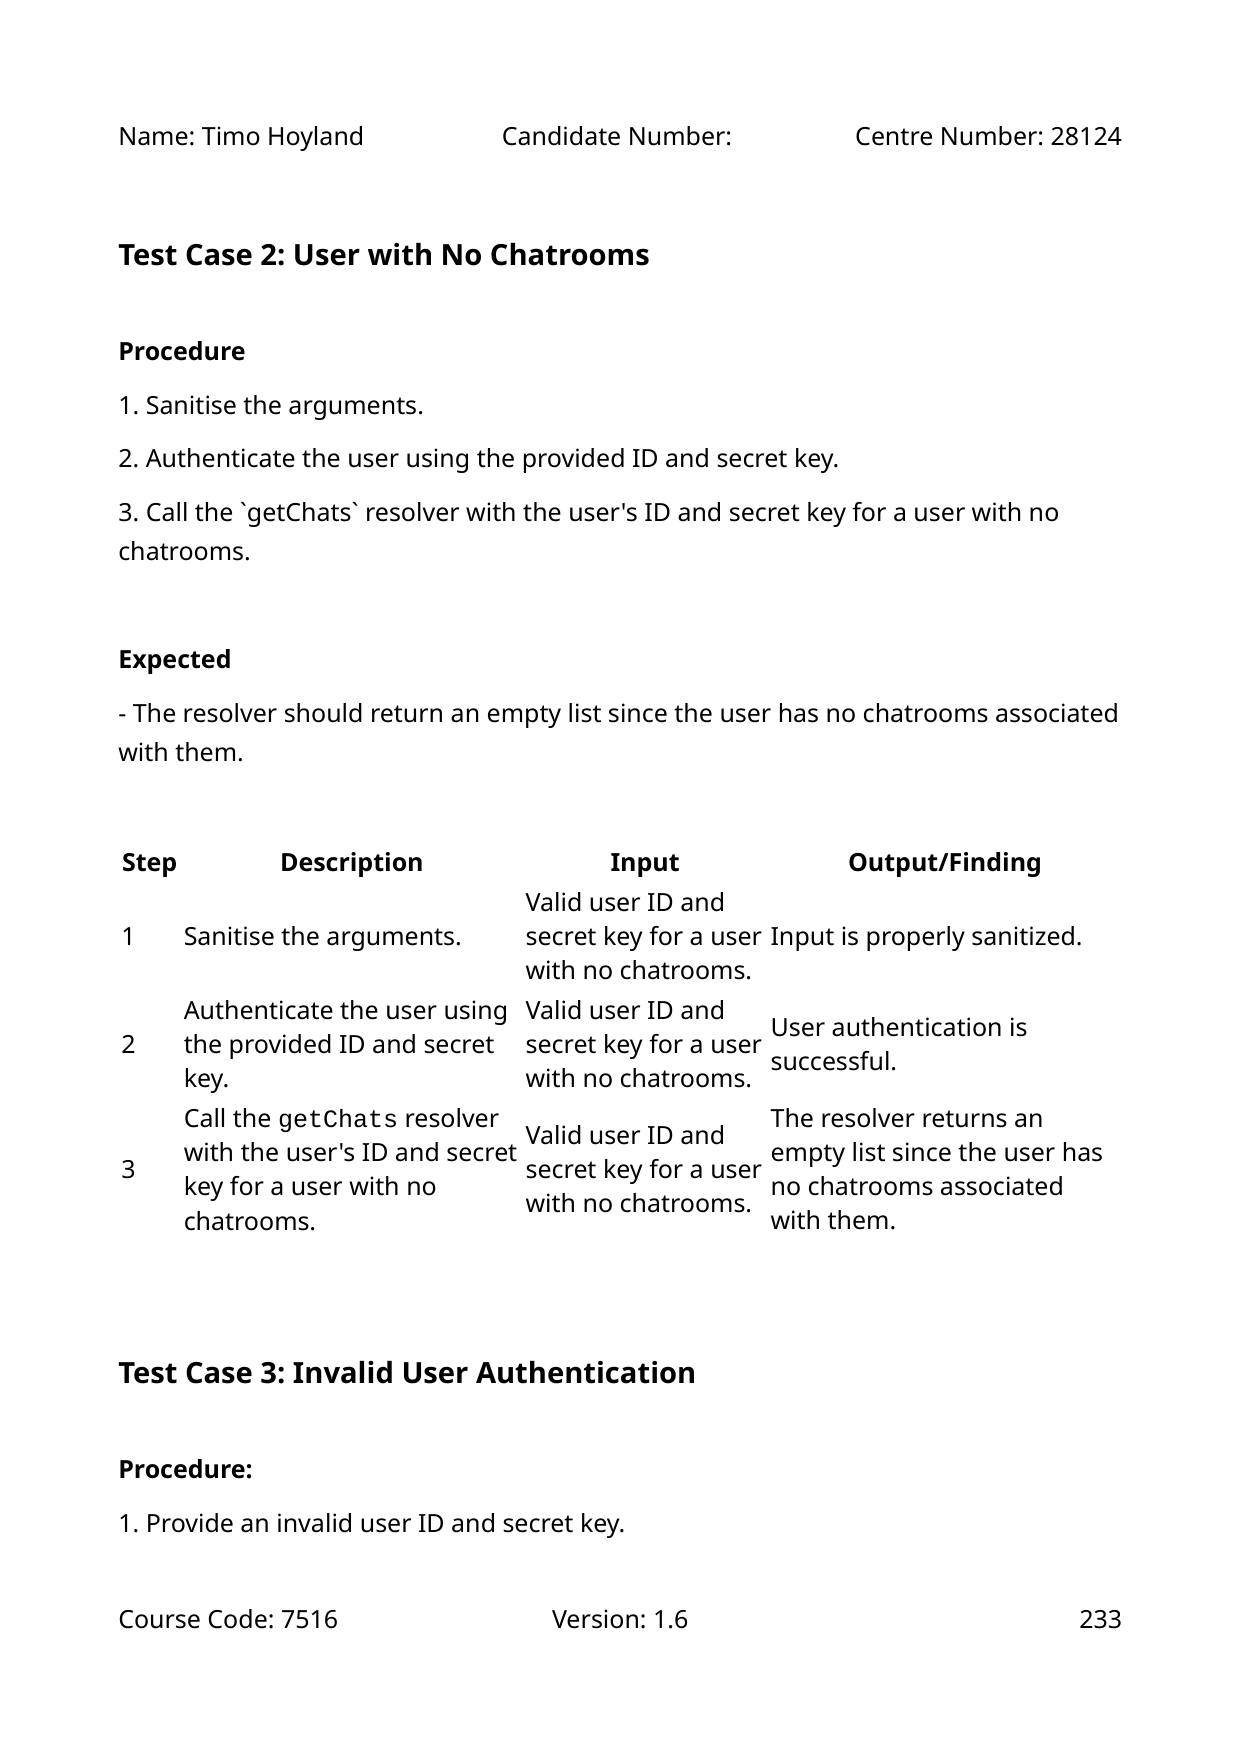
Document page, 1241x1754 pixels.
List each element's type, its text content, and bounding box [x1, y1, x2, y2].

table_cell Call the getChats resolver with the user's ID and secret key for a user with no chatrooms. [181, 1098, 522, 1240]
text Procedure [118, 333, 1122, 368]
subtitle Test Case 3: Invalid User Authentication [118, 1352, 1122, 1392]
table_cell User authentication is successful. [768, 990, 1122, 1098]
table_header Description [181, 842, 522, 882]
table_header Step [118, 842, 181, 882]
table_cell Valid user ID and secret key for a user with no chatrooms. [523, 990, 767, 1098]
table_cell Sanitise the arguments. [181, 882, 522, 990]
text - The resolver should return an empty list since the user has no chatrooms associated with them. [118, 695, 1122, 768]
text Expected [118, 641, 1122, 676]
table_header Output/Finding [768, 842, 1122, 882]
table_cell 2 [118, 990, 181, 1098]
table_cell Valid user ID and secret key for a user with no chatrooms. [523, 1098, 767, 1240]
table_cell Input is properly sanitized. [768, 882, 1122, 990]
table_cell Valid user ID and secret key for a user with no chatrooms. [523, 882, 767, 990]
text 1. Provide an invalid user ID and secret key. [118, 1506, 1122, 1540]
table_cell The resolver returns an empty list since the user has no chatrooms associated with them. [768, 1098, 1122, 1240]
table_cell Authenticate the user using the provided ID and secret key. [181, 990, 522, 1098]
subtitle Test Case 2: User with No Chatrooms [118, 234, 1122, 273]
table_cell 1 [118, 882, 181, 990]
table_cell 3 [118, 1098, 181, 1240]
table_header Input [523, 842, 767, 882]
text Procedure: [118, 1452, 1122, 1486]
text 2. Authenticate the user using the provided ID and secret key. [118, 441, 1122, 475]
text 1. Sanitise the arguments. [118, 387, 1122, 421]
text 3. Call the `getChats` resolver with the user's ID and secret key for a user with no chatrooms. [118, 495, 1122, 568]
